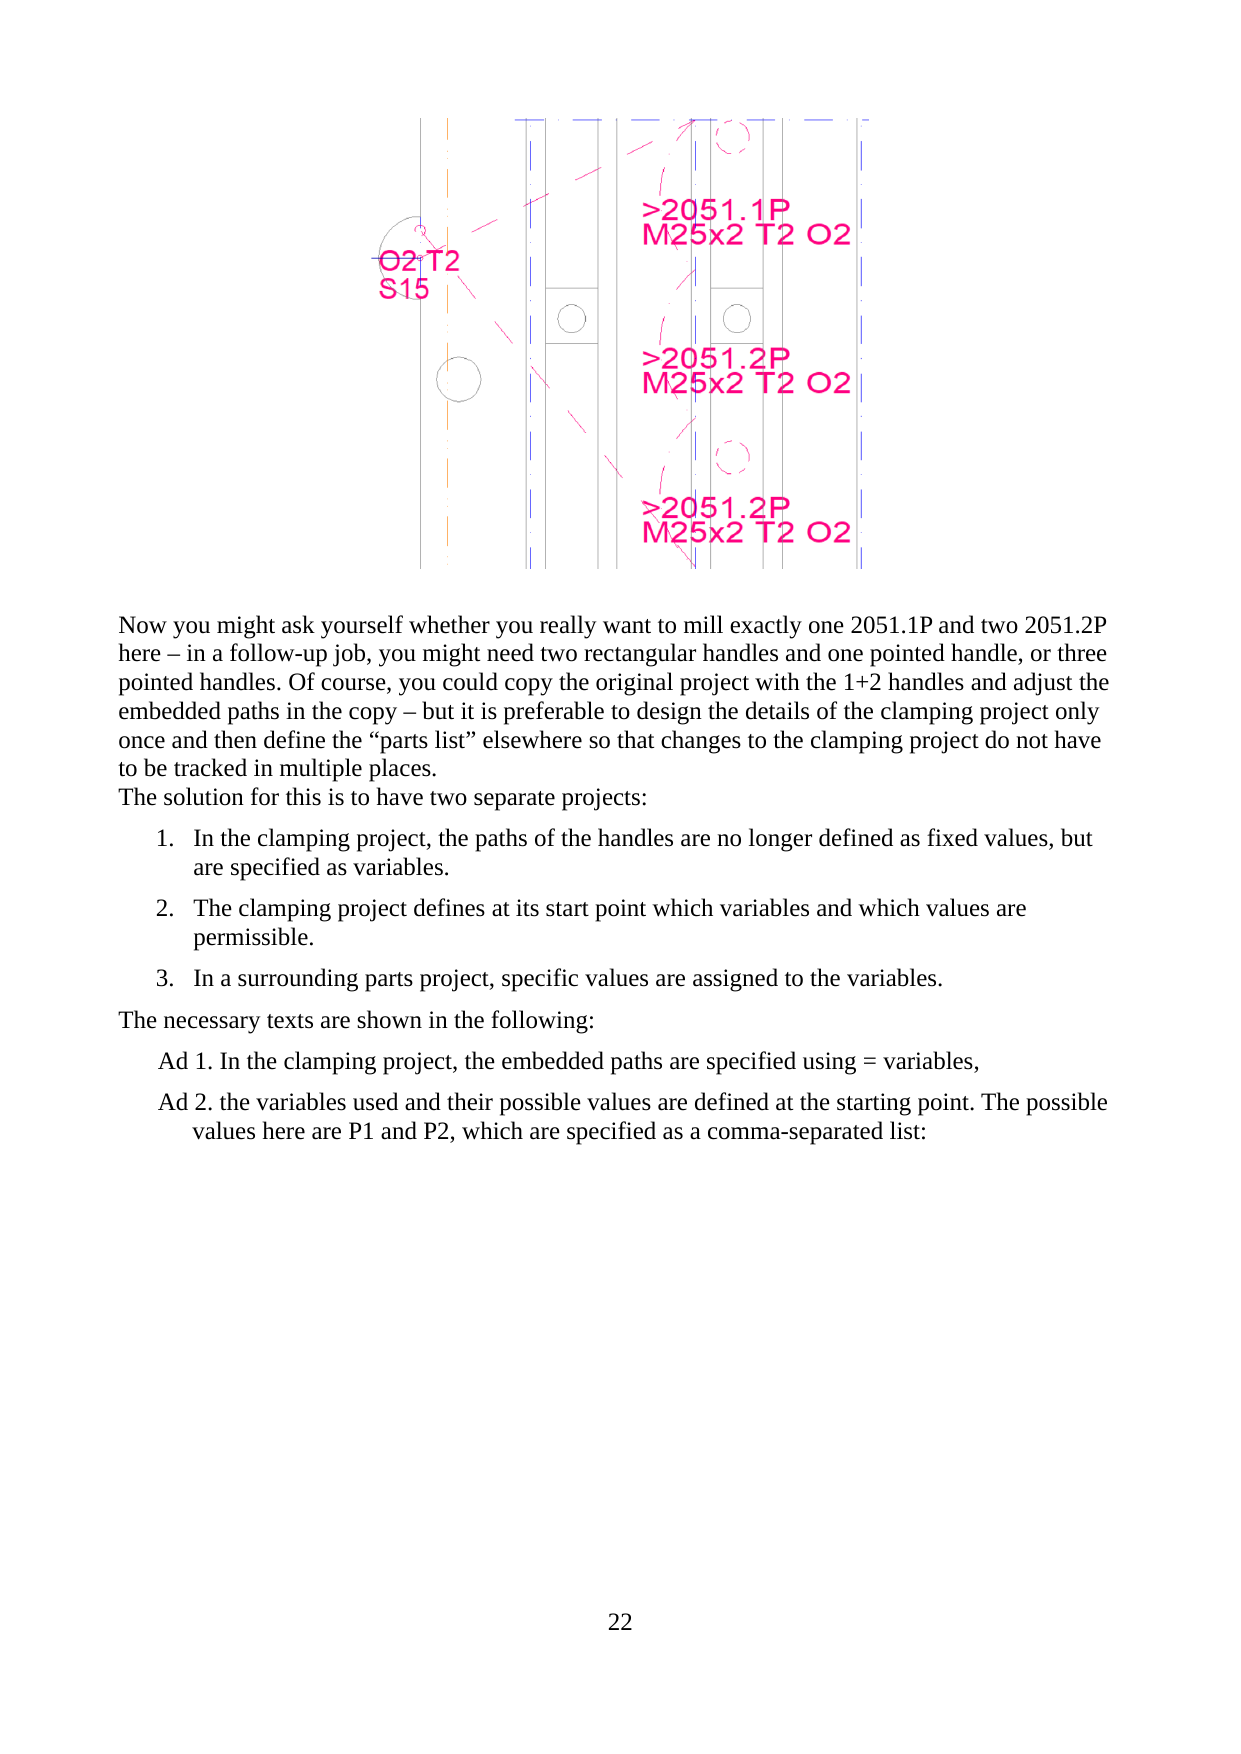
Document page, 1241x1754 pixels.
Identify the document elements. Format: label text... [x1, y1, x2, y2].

list In the clamping project, the paths of the handles are no longer defined as fixed values, but are specified as variables. [156, 823, 1122, 881]
text Now you might ask yourself whether you really want to mill exactly one 2051.1P and two 2051.2P here – in a follow-up job, you might need two rectangular handles and one pointed handle, or three pointed handles. Of course, you could copy the original project with the 1+2 handles and adjust the embedded paths in the copy – but it is preferable to design the details of the clamping project only once and then define the “parts list” elsewhere so that changes to the clamping project do not have to be tracked in multiple places. The solution for this is to have two separate projects: [118, 610, 1122, 811]
text Ad 1. In the clamping project, the embedded paths are specified using = variables, [158, 1046, 1122, 1075]
text Ad 2. the variables used and their possible values are defined at the starting point. The possible values here are P1 and P2, which are specified as a comma-separated list: [158, 1087, 1122, 1145]
list In a surrounding parts project, specific values are assigned to the variables. [156, 963, 1122, 992]
list The clamping project defines at its start point which variables and which values are permissible. [156, 893, 1122, 951]
text The necessary texts are shown in the following: [118, 1005, 1122, 1033]
